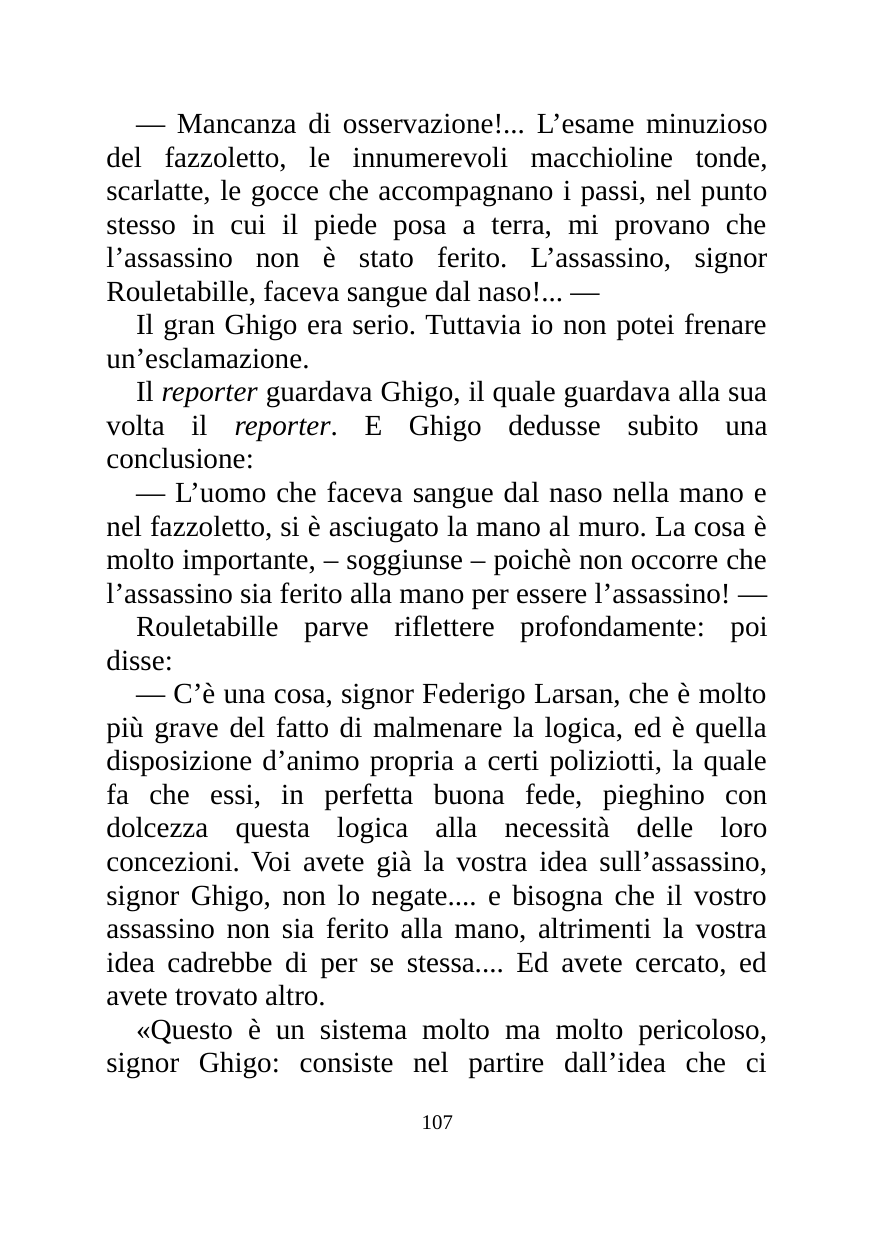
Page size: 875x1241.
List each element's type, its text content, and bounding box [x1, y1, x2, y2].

text — L’uomo che faceva sangue dal naso nella mano e nel fazzoletto, si è asciugato la mano al muro. La cosa è molto importante, – soggiunse – poichè non occorre che l’assassino sia ferito alla mano per essere l’assassino! — [106, 475, 768, 609]
text Rouletabille parve riflettere profondamente: poi disse: [106, 609, 768, 676]
text — Mancanza di osservazione!... L’esame minuzioso del fazzoletto, le innumerevoli macchioline tonde, scarlatte, le gocce che accompagnano i passi, nel punto stesso in cui il piede posa a terra, mi provano che l’assassino non è stato ferito. L’assassino, signor Rouletabille, faceva sangue dal naso!... — [106, 106, 768, 307]
text Il gran Ghigo era serio. Tuttavia io non potei frenare un’esclamazione. [106, 307, 768, 374]
text — C’è una cosa, signor Federigo Larsan, che è molto più grave del fatto di malmenare la logica, ed è quella disposizione d’animo propria a certi poliziotti, la quale fa che essi, in perfetta buona fede, pieghino con dolcezza questa logica alla necessità delle loro concezioni. Voi avete già la vostra idea sull’assassino, signor Ghigo, non lo negate.... e bisogna che il vostro assassino non sia ferito alla mano, altrimenti la vostra idea cadrebbe di per se stessa.... Ed avete cercato, ed avete trovato altro. [106, 676, 768, 1012]
text «Questo è un sistema molto ma molto pericoloso, signor Ghigo: consiste nel partire dall’idea che ci [106, 1012, 768, 1079]
text Il reporter guardava Ghigo, il quale guardava alla sua volta il reporter. E Ghigo dedusse subito una conclusione: [106, 374, 768, 475]
